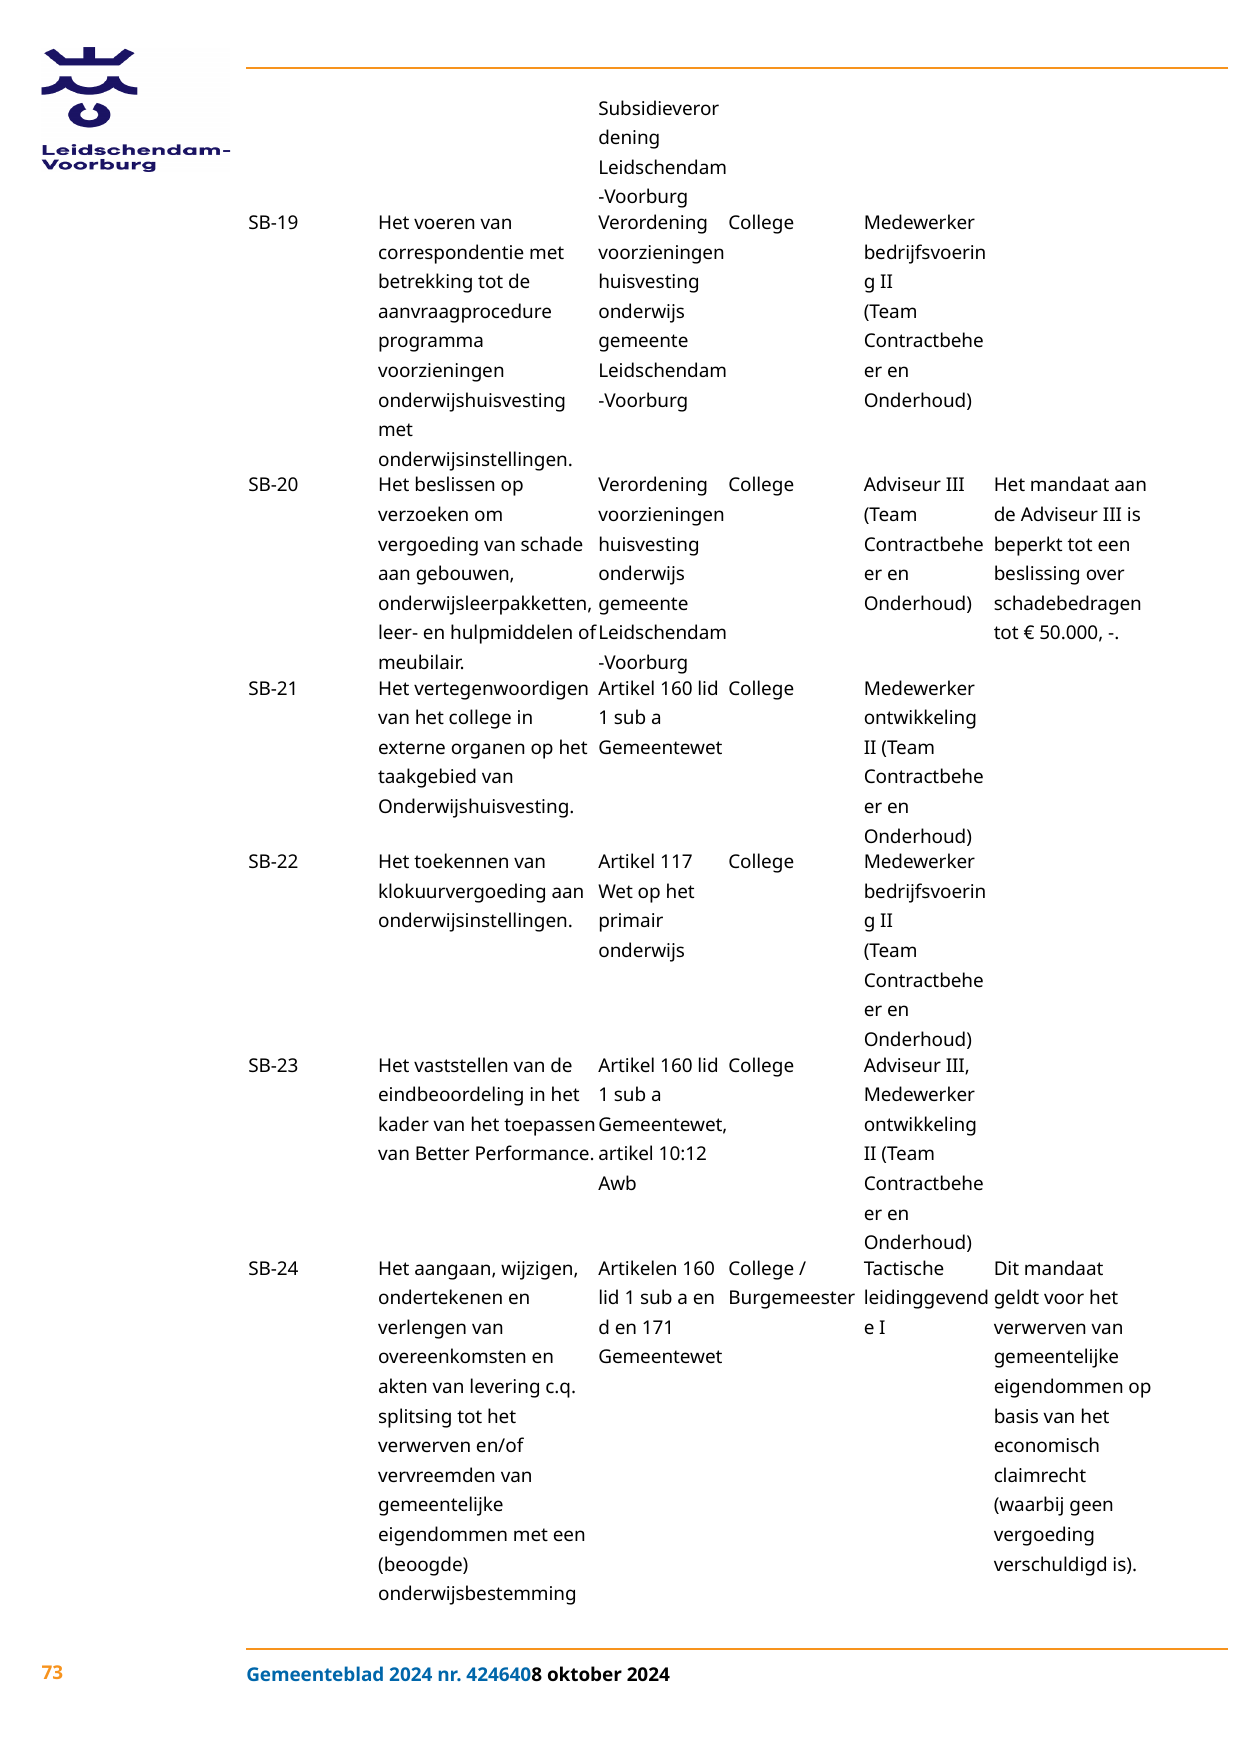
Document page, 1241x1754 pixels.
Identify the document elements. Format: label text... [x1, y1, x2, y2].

table_cell College [728, 209, 863, 472]
table_cell Tactische leidinggevende I [864, 1255, 993, 1606]
table_cell College [728, 849, 863, 1052]
table_cell [864, 95, 993, 209]
table_cell Verordening voorzieningen huisvesting onderwijs gemeente Leidschendam-Voorburg [598, 472, 728, 675]
table_cell Dit mandaat geldt voor het verwerven van gemeentelijke eigendommen op basis van het economisch claimrecht (waarbij geen vergoeding verschuldigd is). [994, 1255, 1152, 1606]
table_cell [248, 95, 378, 209]
table_cell SB-19 [248, 209, 378, 472]
table_cell [994, 675, 1152, 848]
table_cell Verordening voorzieningen huisvesting onderwijs gemeente Leidschendam-Voorburg [598, 209, 728, 472]
table_cell Adviseur III (Team Contractbeheer en Onderhoud) [864, 472, 993, 675]
table_cell SB-21 [248, 675, 378, 848]
table_cell College [728, 472, 863, 675]
table_cell Artikelen 160 lid 1 sub a en d en 171 Gemeentewet [598, 1255, 728, 1606]
table_cell SB-22 [248, 849, 378, 1052]
table_cell Het toekennen van klokuurvergoeding aan onderwijsinstellingen. [378, 849, 598, 1052]
table_cell SB-23 [248, 1052, 378, 1255]
picture [41, 47, 231, 172]
table_cell SB-20 [248, 472, 378, 675]
table_cell Artikel 160 lid 1 sub a Gemeentewet, artikel 10:12 Awb [598, 1052, 728, 1255]
table_cell Het aangaan, wijzigen, ondertekenen en verlengen van overeenkomsten en akten van levering c.q. splitsing tot het verwerven en/of vervreemden van gemeentelijke eigendommen met een (beoogde) onderwijsbestemming [378, 1255, 598, 1606]
table_cell [994, 1052, 1152, 1255]
table_cell Artikel 160 lid 1 sub a Gemeentewet [598, 675, 728, 848]
table_cell [728, 95, 863, 209]
table_cell [378, 95, 598, 209]
table_cell Medewerker ontwikkeling II (Team Contractbeheer en Onderhoud) [864, 675, 993, 848]
table_cell College / Burgemeester [728, 1255, 863, 1606]
table_cell Medewerker bedrijfsvoering II (Team Contractbeheer en Onderhoud) [864, 849, 993, 1052]
table_cell [994, 95, 1152, 209]
table_cell Het vertegenwoordigen van het college in externe organen op het taakgebied van Onderwijshuisvesting. [378, 675, 598, 848]
table_cell [994, 209, 1152, 472]
table_cell Het vaststellen van de eindbeoordeling in het kader van het toepassen van Better Performance. [378, 1052, 598, 1255]
table_cell [994, 849, 1152, 1052]
table_cell SB-24 [248, 1255, 378, 1606]
table_cell Het voeren van correspondentie met betrekking tot de aanvraagprocedure programma voorzieningen onderwijshuisvesting met onderwijsinstellingen. [378, 209, 598, 472]
table_cell Het mandaat aan de Adviseur III is beperkt tot een beslissing over schadebedragen tot € 50.000, -. [994, 472, 1152, 675]
table_cell Adviseur III, Medewerker ontwikkeling II (Team Contractbeheer en Onderhoud) [864, 1052, 993, 1255]
table_cell College [728, 1052, 863, 1255]
table_cell Subsidieverordening Leidschendam-Voorburg [598, 95, 728, 209]
table_cell Medewerker bedrijfsvoering II (Team Contractbeheer en Onderhoud) [864, 209, 993, 472]
table_cell Het beslissen op verzoeken om vergoeding van schade aan gebouwen, onderwijsleerpakketten, leer- en hulpmiddelen of meubilair. [378, 472, 598, 675]
table_cell Artikel 117 Wet op het primair onderwijs [598, 849, 728, 1052]
table_cell College [728, 675, 863, 848]
